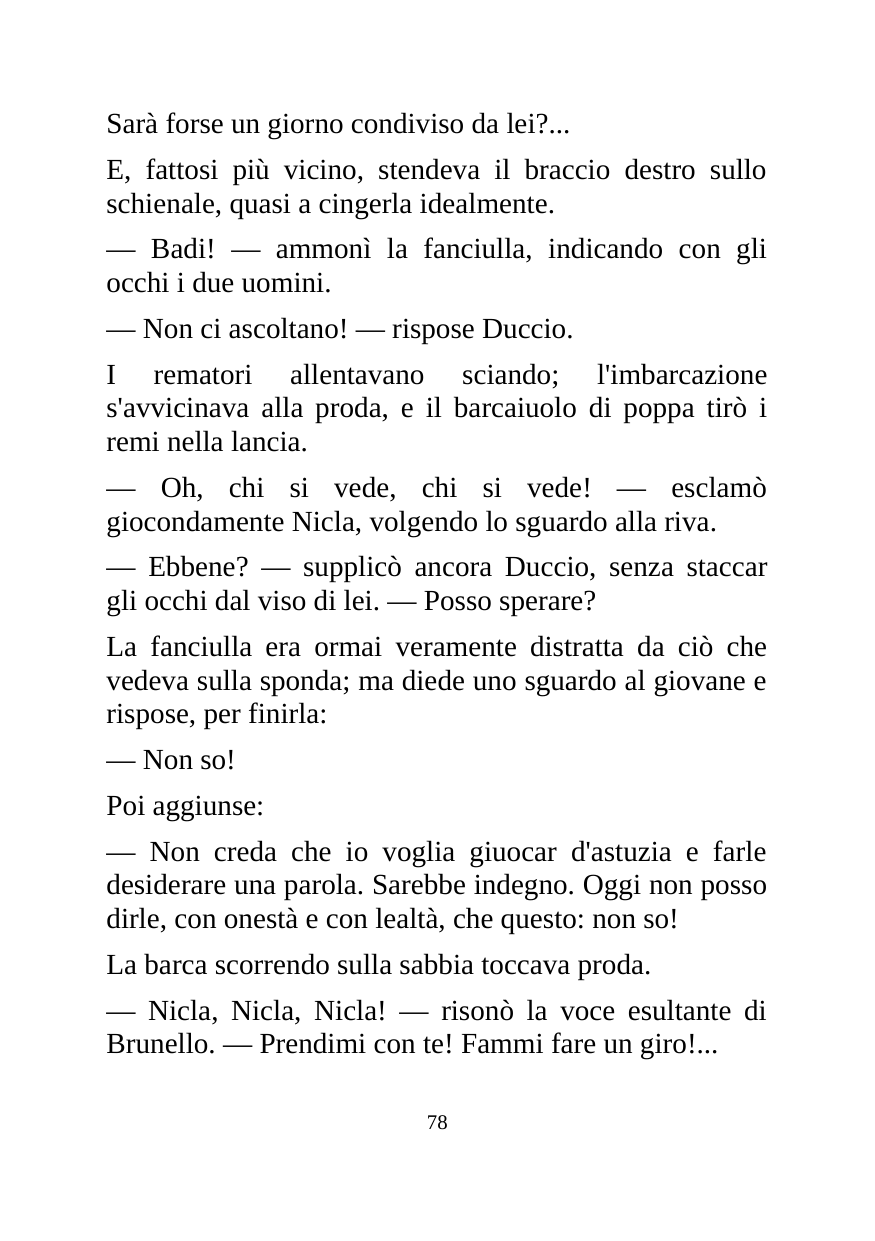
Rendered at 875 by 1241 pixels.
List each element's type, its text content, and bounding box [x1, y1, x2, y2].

text — Oh, chi si vede, chi si vede! — esclamò giocondamente Nicla, volgendo lo sguardo alla riva. [106, 470, 768, 537]
text — Non creda che io voglia giuocar d'astuzia e farle desiderare una parola. Sarebbe indegno. Oggi non posso dirle, con onestà e con lealtà, che questo: non so! [106, 834, 768, 934]
text — Non so! [106, 742, 768, 776]
text — Ebbene? — supplicò ancora Duccio, senza staccar gli occhi dal viso di lei. — Posso sperare? [106, 549, 768, 617]
text Poi aggiunse: [106, 788, 768, 822]
text La barca scorrendo sulla sabbia toccava proda. [106, 947, 768, 981]
text — Badi! — ammonì la fanciulla, indicando con gli occhi i due uomini. [106, 232, 768, 299]
text — Nicla, Nicla, Nicla! — risonò la voce esultante di Brunello. — Prendimi con te! Fammi fare un giro!... [106, 993, 768, 1060]
text E, fattosi più vicino, stendeva il braccio destro sullo schienale, quasi a cingerla idealmente. [106, 152, 768, 219]
text Sarà forse un giorno condiviso da lei?... [106, 106, 768, 140]
text I rematori allentavano sciando; l'imbarcazione s'avvicinava alla proda, e il barcaiuolo di poppa tirò i remi nella lancia. [106, 357, 768, 458]
text La fanciulla era ormai veramente distratta da ciò che vedeva sulla sponda; ma diede uno sguardo al giovane e rispose, per finirla: [106, 629, 768, 730]
text — Non ci ascoltano! — rispose Duccio. [106, 311, 768, 345]
